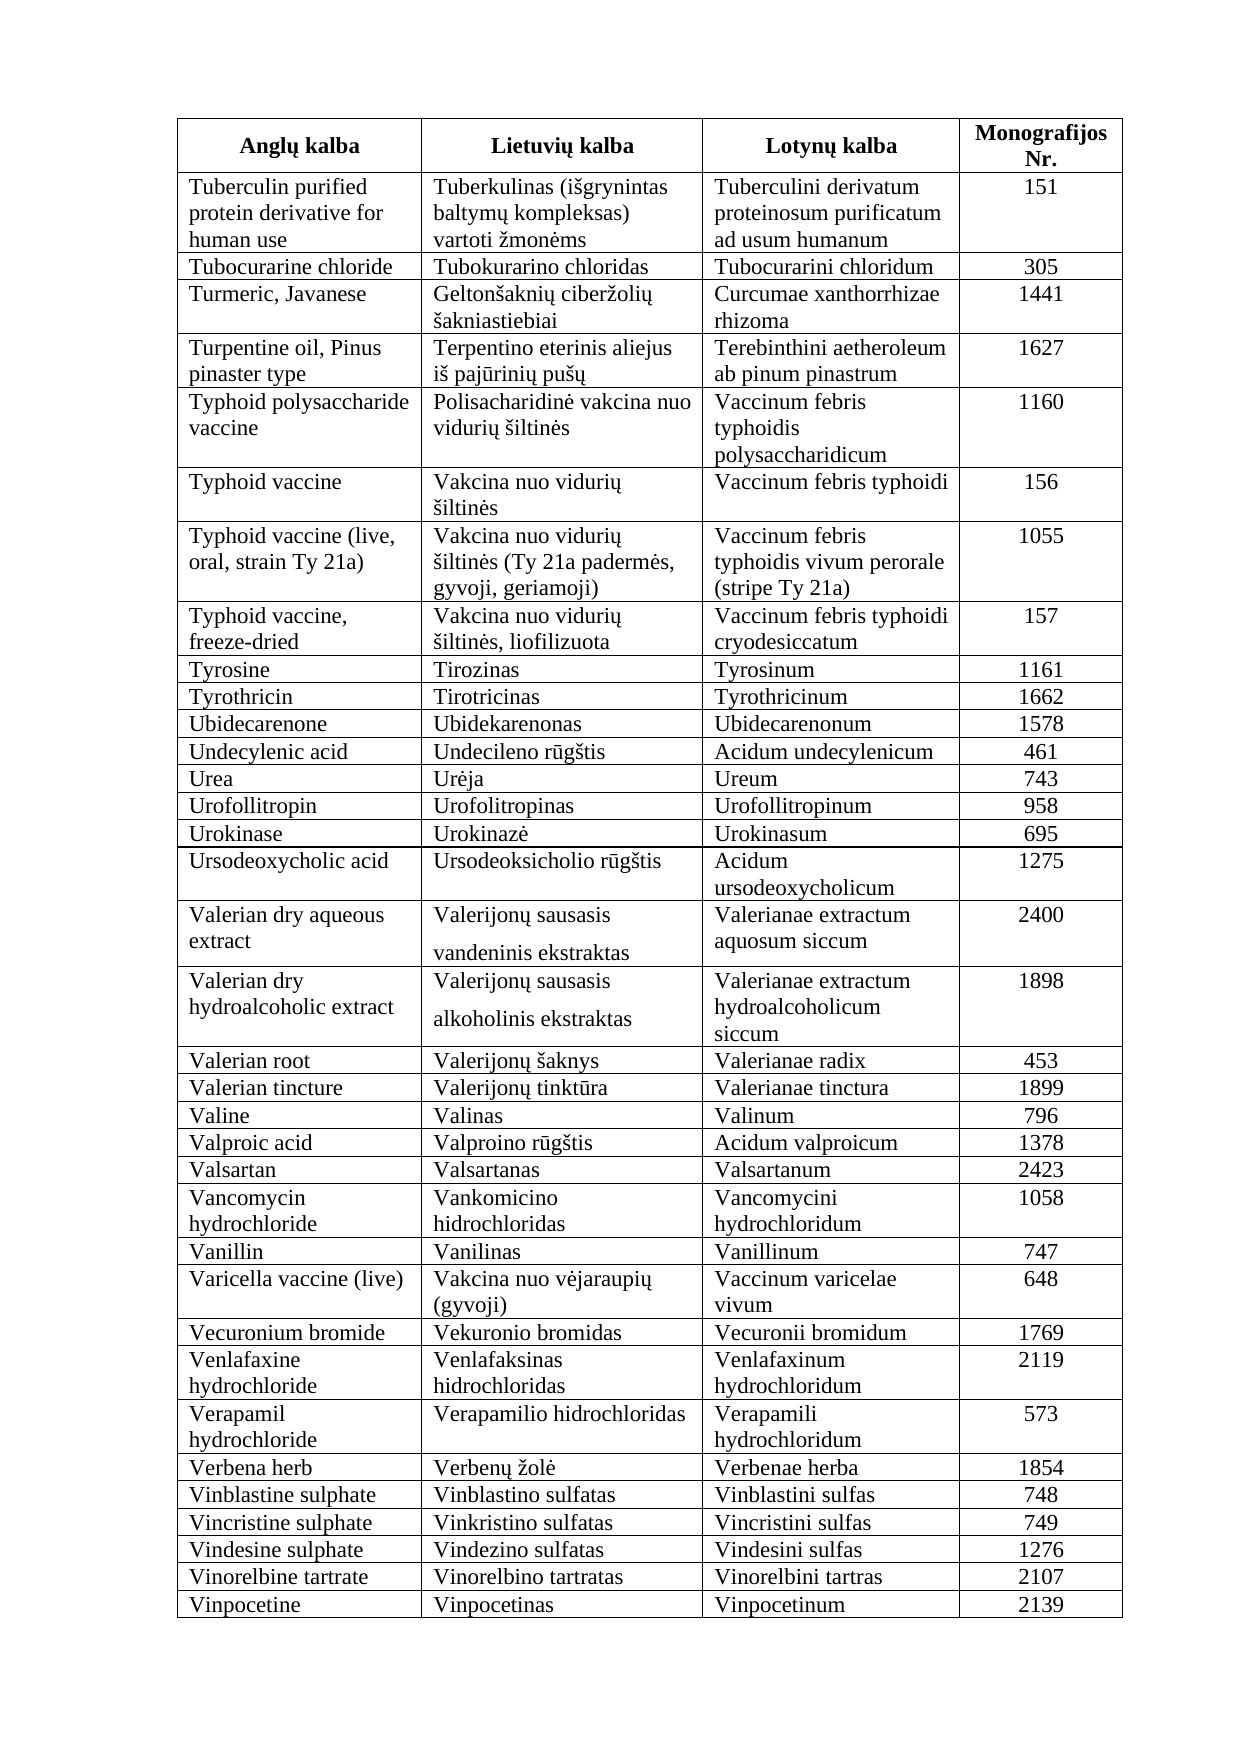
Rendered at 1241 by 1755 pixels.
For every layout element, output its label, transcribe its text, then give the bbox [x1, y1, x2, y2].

table_cell Vancomycin hydrochloride [178, 1184, 421, 1237]
table_cell Urofolitropinas [422, 793, 702, 819]
table_cell 1276 [960, 1536, 1122, 1562]
table_cell Valproino rūgštis [422, 1129, 702, 1156]
table_cell Valerijonų tinktūra [422, 1074, 702, 1101]
table_cell Vanilinas [422, 1238, 702, 1264]
table_cell Ursodeoksicholio rūgštis [422, 848, 702, 900]
table_cell Valerian tincture [178, 1074, 421, 1101]
table_cell 151 [960, 173, 1122, 252]
table_cell Tyrosine [178, 656, 421, 682]
table_cell 1378 [960, 1129, 1122, 1156]
table_cell Vakcina nuo vidurių šiltinės, liofilizuota [422, 602, 702, 654]
table_cell 2107 [960, 1563, 1122, 1590]
table_cell 958 [960, 793, 1122, 819]
table_cell 748 [960, 1481, 1122, 1507]
table_cell Acidum valproicum [703, 1129, 959, 1156]
table_cell Vinpocetine [178, 1591, 421, 1617]
table_cell Vaccinum febris typhoidis vivum perorale (stripe Ty 21a) [703, 522, 959, 601]
table_cell Urea [178, 765, 421, 792]
table_cell Vincristini sulfas [703, 1509, 959, 1535]
table_cell Urofollitropinum [703, 793, 959, 819]
table_cell Vaccinum febris typhoidi [703, 468, 959, 521]
table_cell Vecuronii bromidum [703, 1319, 959, 1345]
table_cell Urėja [422, 765, 702, 792]
table_cell Valerijonų sausasis vandeninis ekstraktas [422, 901, 702, 966]
table_cell Typhoid polysaccharide vaccine [178, 388, 421, 467]
table_cell Valerian dry aqueous extract [178, 901, 421, 966]
table_cell Varicella vaccine (live) [178, 1265, 421, 1318]
table_cell Ursodeoxycholic acid [178, 848, 421, 900]
table_cell 1854 [960, 1454, 1122, 1480]
table_header Anglų kalba [178, 119, 421, 172]
table_cell 695 [960, 820, 1122, 846]
table_cell Valerijonų šaknys [422, 1047, 702, 1073]
table_cell Vancomycini hydrochloridum [703, 1184, 959, 1237]
table_cell Verapamil hydrochloride [178, 1400, 421, 1453]
table_cell Verbenų žolė [422, 1454, 702, 1480]
table_cell Vekuronio bromidas [422, 1319, 702, 1345]
table_cell Acidum ursodeoxycholicum [703, 848, 959, 900]
table_cell Vinpocetinas [422, 1591, 702, 1617]
table_cell Valerianae extractum hydroalcoholicum siccum [703, 967, 959, 1046]
table_cell 157 [960, 602, 1122, 654]
table_cell 573 [960, 1400, 1122, 1453]
table_cell 305 [960, 253, 1122, 279]
table_cell Valproic acid [178, 1129, 421, 1156]
table_cell Vaccinum febris typhoidis polysaccharidicum [703, 388, 959, 467]
table_cell 2400 [960, 901, 1122, 966]
table_cell Typhoid vaccine, freeze-dried [178, 602, 421, 654]
table_cell Polisacharidinė vakcina nuo vidurių šiltinės [422, 388, 702, 467]
table_cell Tyrosinum [703, 656, 959, 682]
table_cell Urokinasum [703, 820, 959, 846]
table_cell Tuberculin purified protein derivative for human use [178, 173, 421, 252]
table_cell Geltonšaknių ciberžolių šakniastiebiai [422, 280, 702, 333]
table_cell Undecileno rūgštis [422, 738, 702, 764]
table_cell 1161 [960, 656, 1122, 682]
table_cell Valerianae radix [703, 1047, 959, 1073]
table_cell Vakcina nuo vidurių šiltinės [422, 468, 702, 521]
table_cell Ureum [703, 765, 959, 792]
table_cell Vindesine sulphate [178, 1536, 421, 1562]
table_cell Vinorelbini tartras [703, 1563, 959, 1590]
table_cell Vinorelbino tartratas [422, 1563, 702, 1590]
table_cell 1055 [960, 522, 1122, 601]
table_cell Vindezino sulfatas [422, 1536, 702, 1562]
table_cell 1769 [960, 1319, 1122, 1345]
table_cell Valerianae tinctura [703, 1074, 959, 1101]
table_cell 1627 [960, 334, 1122, 387]
table_cell 1058 [960, 1184, 1122, 1237]
table_cell Tubocurarini chloridum [703, 253, 959, 279]
table_cell Vakcina nuo vėjaraupių (gyvoji) [422, 1265, 702, 1318]
table_cell Verapamili hydrochloridum [703, 1400, 959, 1453]
table_cell Tirotricinas [422, 683, 702, 709]
table_cell 1662 [960, 683, 1122, 709]
table_cell Vinkristino sulfatas [422, 1509, 702, 1535]
table_header Monografijos Nr. [960, 119, 1122, 172]
table_cell Tubokurarino chloridas [422, 253, 702, 279]
table_cell Vanillinum [703, 1238, 959, 1264]
table_cell Ubidecarenonum [703, 710, 959, 737]
table_cell 747 [960, 1238, 1122, 1264]
table_cell Valerijonų sausasis alkoholinis ekstraktas [422, 967, 702, 1046]
table_cell Terebinthini aetheroleum ab pinum pinastrum [703, 334, 959, 387]
table_cell Tuberkulinas (išgrynintas baltymų kompleksas) vartoti žmonėms [422, 173, 702, 252]
table_cell Venlafaksinas hidrochloridas [422, 1346, 702, 1399]
table_cell Urokinazė [422, 820, 702, 846]
table_cell 453 [960, 1047, 1122, 1073]
table_cell Valinum [703, 1102, 959, 1128]
table_cell Ubidekarenonas [422, 710, 702, 737]
table_cell Tyrothricinum [703, 683, 959, 709]
table_cell Valerian dry hydroalcoholic extract [178, 967, 421, 1046]
table_cell Venlafaxinum hydrochloridum [703, 1346, 959, 1399]
table_cell Tuberculini derivatum proteinosum purificatum ad usum humanum [703, 173, 959, 252]
table_cell Vankomicino hidrochloridas [422, 1184, 702, 1237]
table_cell Terpentino eterinis aliejus iš pajūrinių pušų [422, 334, 702, 387]
table_cell Vinblastini sulfas [703, 1481, 959, 1507]
table_cell Verapamilio hidrochloridas [422, 1400, 702, 1453]
table_cell Valerian root [178, 1047, 421, 1073]
table_cell Valsartanum [703, 1157, 959, 1183]
table_cell 796 [960, 1102, 1122, 1128]
table_cell Vincristine sulphate [178, 1509, 421, 1535]
table_cell Verbenae herba [703, 1454, 959, 1480]
table_cell Ubidecarenone [178, 710, 421, 737]
table_cell Vakcina nuo vidurių šiltinės (Ty 21a padermės, gyvoji, geriamoji) [422, 522, 702, 601]
table_cell 461 [960, 738, 1122, 764]
table_cell Vecuronium bromide [178, 1319, 421, 1345]
table_cell Undecylenic acid [178, 738, 421, 764]
table_cell Vinpocetinum [703, 1591, 959, 1617]
table_header Lietuvių kalba [422, 119, 702, 172]
table_cell Urokinase [178, 820, 421, 846]
table_cell 648 [960, 1265, 1122, 1318]
table_cell Urofollitropin [178, 793, 421, 819]
table_cell Curcumae xanthorrhizae rhizoma [703, 280, 959, 333]
table_cell 749 [960, 1509, 1122, 1535]
table_cell Valine [178, 1102, 421, 1128]
table_cell 2139 [960, 1591, 1122, 1617]
table_cell Vaccinum febris typhoidi cryodesiccatum [703, 602, 959, 654]
table_cell Turpentine oil, Pinus pinaster type [178, 334, 421, 387]
table_cell Tirozinas [422, 656, 702, 682]
table_cell 156 [960, 468, 1122, 521]
table_cell Valsartanas [422, 1157, 702, 1183]
table_cell 2423 [960, 1157, 1122, 1183]
table_cell Acidum undecylenicum [703, 738, 959, 764]
table_cell Valerianae extractum aquosum siccum [703, 901, 959, 966]
table_cell Typhoid vaccine [178, 468, 421, 521]
table_cell Venlafaxine hydrochloride [178, 1346, 421, 1399]
table_cell 1275 [960, 848, 1122, 900]
table_cell Verbena herb [178, 1454, 421, 1480]
table_cell 1898 [960, 967, 1122, 1046]
table_cell 1160 [960, 388, 1122, 467]
table_cell 1899 [960, 1074, 1122, 1101]
table_cell Vaccinum varicelae vivum [703, 1265, 959, 1318]
table_cell Typhoid vaccine (live, oral, strain Ty 21a) [178, 522, 421, 601]
table_cell Tubocurarine chloride [178, 253, 421, 279]
table_cell 2119 [960, 1346, 1122, 1399]
table_cell Vindesini sulfas [703, 1536, 959, 1562]
table_cell 743 [960, 765, 1122, 792]
table_cell Vanillin [178, 1238, 421, 1264]
table_cell Tyrothricin [178, 683, 421, 709]
table_cell Vinblastino sulfatas [422, 1481, 702, 1507]
table_cell Vinblastine sulphate [178, 1481, 421, 1507]
table_cell 1578 [960, 710, 1122, 737]
table_cell Vinorelbine tartrate [178, 1563, 421, 1590]
table_cell Valinas [422, 1102, 702, 1128]
table_cell Turmeric, Javanese [178, 280, 421, 333]
table_cell Valsartan [178, 1157, 421, 1183]
table_header Lotynų kalba [703, 119, 959, 172]
table_cell 1441 [960, 280, 1122, 333]
